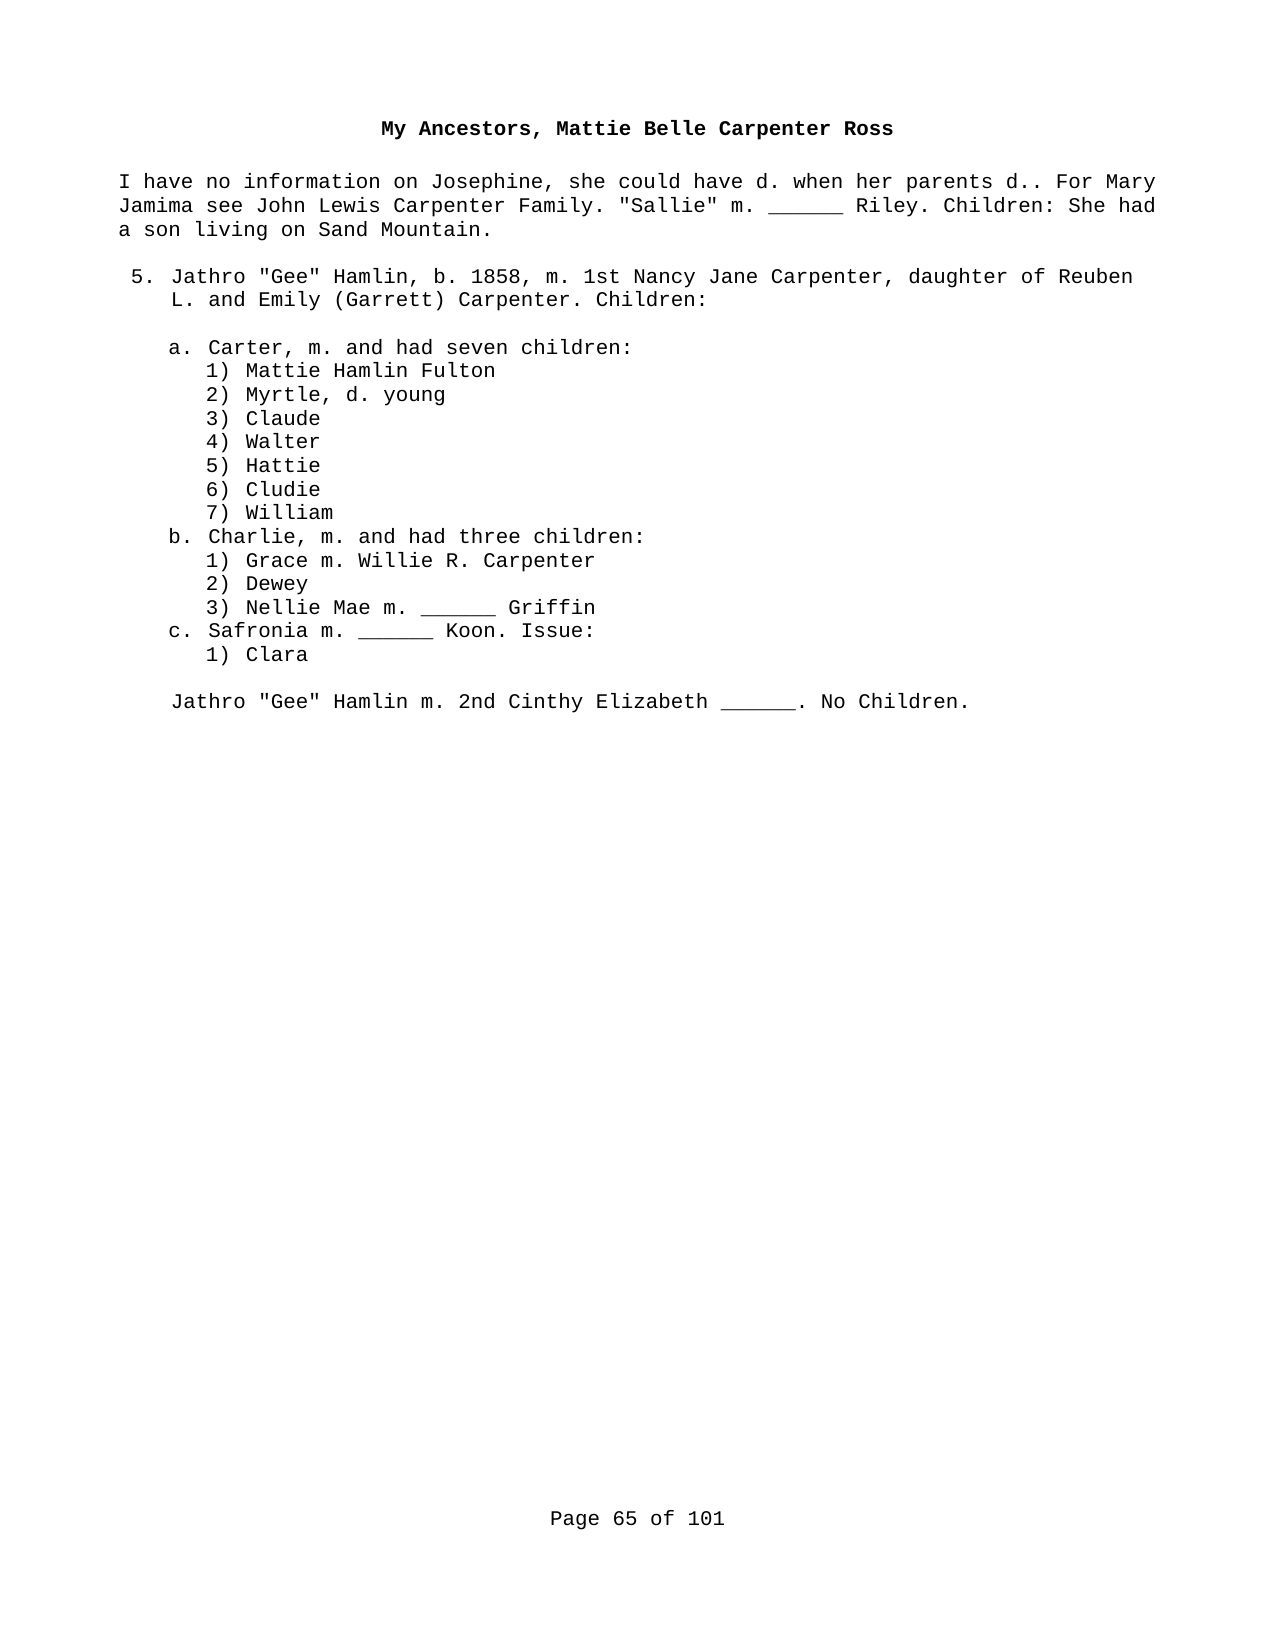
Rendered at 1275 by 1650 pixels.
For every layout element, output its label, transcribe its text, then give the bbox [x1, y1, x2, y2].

text I have no information on Josephine, she could have d. when her parents d.. For Mary Jamima see John Lewis Carpenter Family. "Sallie" m. ______ Riley. Children: She had a son living on Sand Mountain. [118, 171, 1157, 242]
list Grace m. Willie R. Carpenter [231, 549, 1157, 573]
list Myrtle, d. young [231, 384, 1157, 408]
list Clara [231, 644, 1157, 668]
list Claude [231, 408, 1157, 431]
list Jathro "Gee" Hamlin, b. 1858, m. 1st Nancy Jane Carpenter, daughter of Reuben L. and Emily (Garrett) Carpenter. Children: [156, 266, 1157, 313]
list Nellie Mae m. ______ Griffin [231, 597, 1157, 621]
list Walter [231, 431, 1157, 455]
list Safronia m. ______ Koon. Issue: [193, 621, 1157, 644]
list Mattie Hamlin Fulton [231, 360, 1157, 384]
list Dewey [231, 573, 1157, 597]
list Carter, m. and had seven children: [193, 337, 1157, 360]
list Jathro "Gee" Hamlin m. 2nd Cinthy Elizabeth ______. No Children. [156, 691, 1157, 715]
list Cludie [231, 479, 1157, 502]
list Charlie, m. and had three children: [193, 526, 1157, 549]
list Hattie [231, 455, 1157, 479]
list William [231, 502, 1157, 526]
